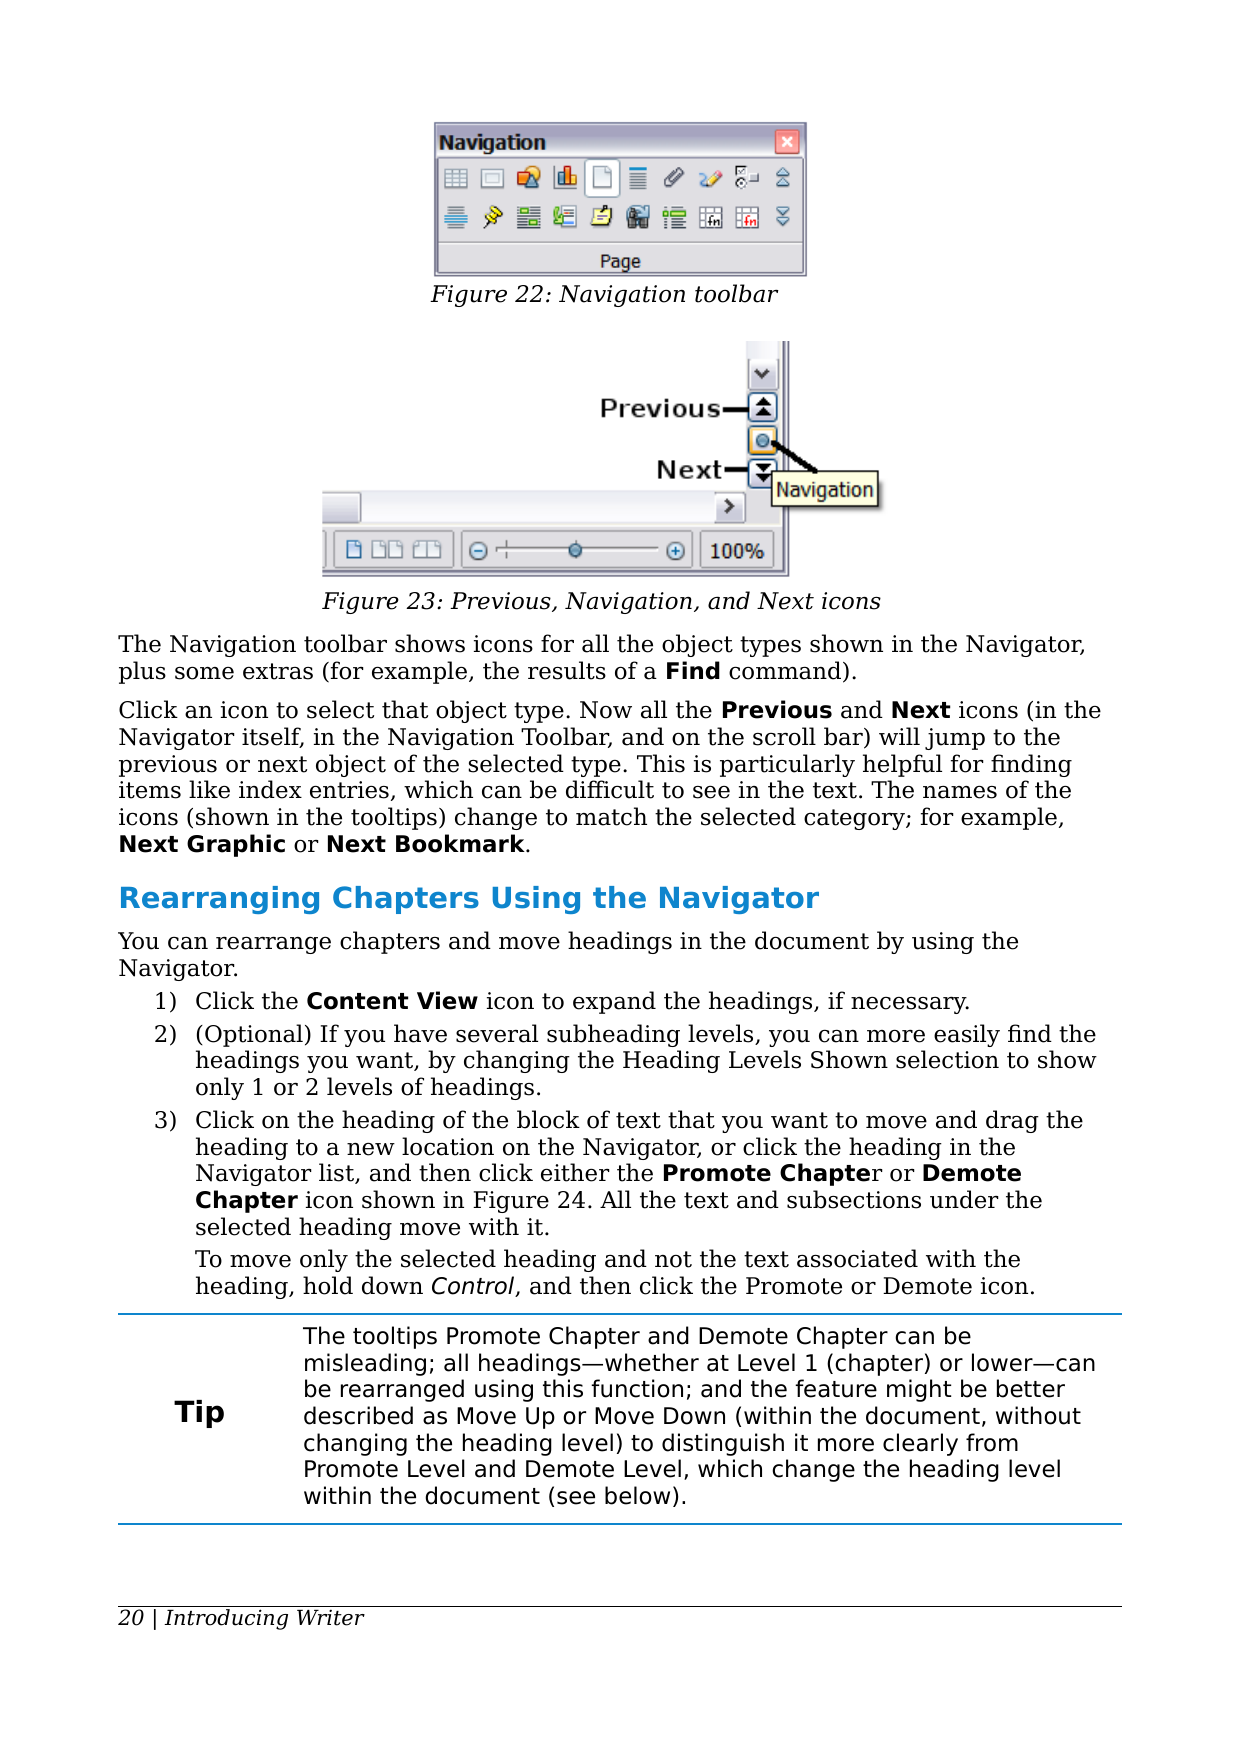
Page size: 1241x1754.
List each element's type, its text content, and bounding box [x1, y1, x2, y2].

text Click an icon to select that object type. Now all the Previous and Next icons (in the Navigator itself, in the Navigation Toolbar, and on the scroll bar) will jump to the previous or next object of the selected type. This is particularly helpful for finding items like index entries, which can be difficult to see in the text. The names of the icons (shown in the tooltips) change to match the selected category; for example, Next Graphic or Next Bookmark. [118, 697, 1122, 857]
list To move only the selected heading and not the text associated with the heading, hold down Control, and then click the Promote or Demote icon. [195, 1247, 1122, 1300]
picture [322, 341, 889, 582]
text The Navigation toolbar shows icons for all the object types shown in the Navigator, plus some extras (for example, the results of a Find command). [118, 632, 1122, 685]
list Click the Content View icon to expand the headings, if necessary. [177, 988, 1122, 1014]
text Figure 22: Navigation toolbar [431, 281, 809, 307]
list Click on the heading of the block of text that you want to move and drag the heading to a new location on the Navigator, or click the heading in the Navigator list, and then click either the Promote Chapter or Demote Chapter icon shown in Figure 24. All the text and subsections under the selected heading move with it. [177, 1107, 1122, 1240]
list (Optional) If you have several subheading levels, you can more easily find the headings you want, by changing the Heading Levels Shown selection to show only 1 or 2 levels of headings. [177, 1021, 1122, 1101]
table_header Tip [118, 1315, 281, 1523]
picture [431, 118, 810, 281]
list You can rearrange chapters and move headings in the document by using the Navigator. [118, 928, 1122, 981]
text Figure 23: Previous, Navigation, and Next icons [322, 588, 918, 615]
subtitle Rearranging Chapters Using the Navigator [118, 882, 1122, 916]
table_header The tooltips Promote Chapter and Demote Chapter can be misleading; all headings—whether at Level 1 (chapter) or lower—can be rearranged using this function; and the feature might be better described as Move Up or Move Down (within the document, without changing the heading level) to distinguish it more clearly from Promote Level and Demote Level, which change the heading level within the document (see below). [281, 1315, 1122, 1523]
